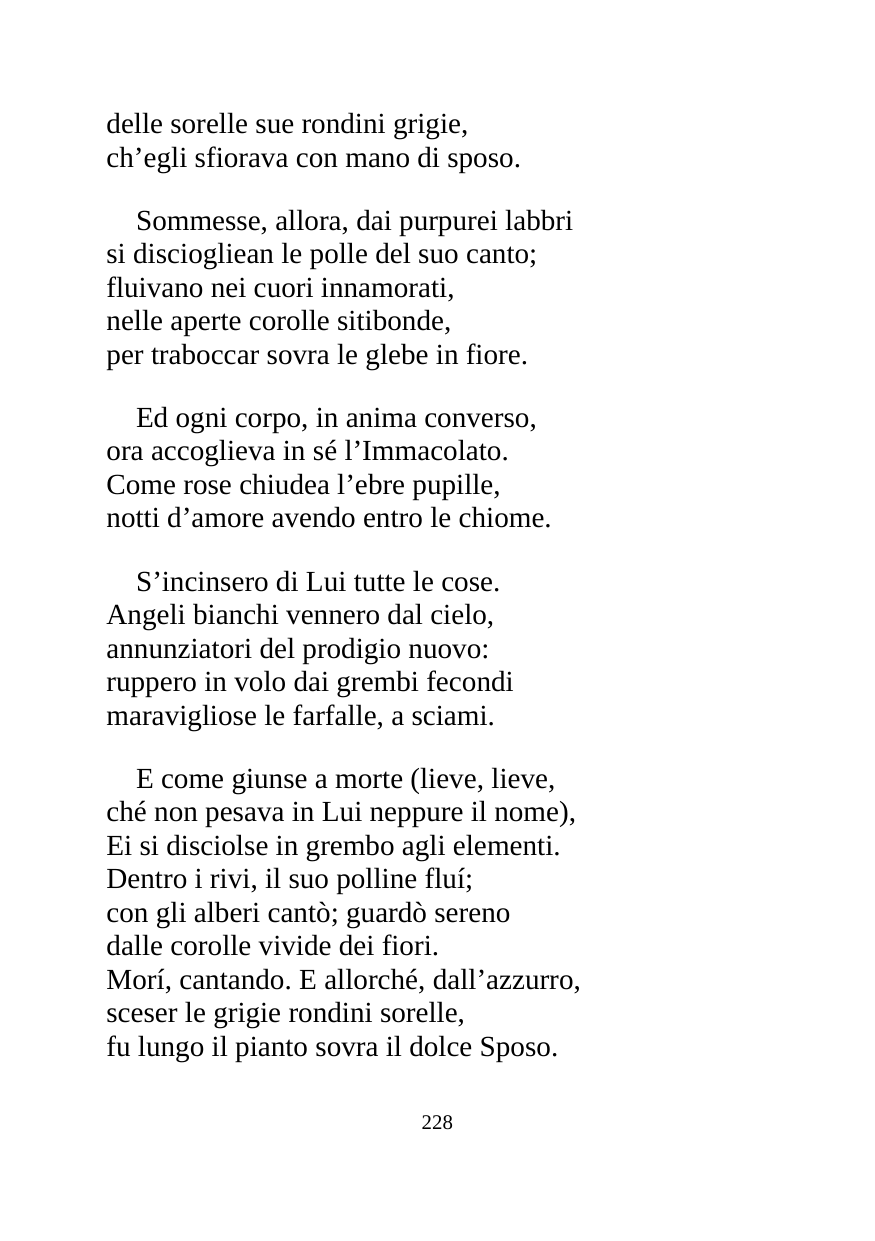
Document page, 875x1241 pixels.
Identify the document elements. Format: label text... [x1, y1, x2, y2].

text Sommesse, allora, dai purpurei labbri si disciogliean le polle del suo canto; fluivano nei cuori innamorati, nelle aperte corolle sitibonde, per traboccar sovra le glebe in fiore. [106, 203, 768, 371]
text Ed ogni corpo, in anima converso, ora accoglieva in sé l’Immacolato. Come rose chiudea l’ebre pupille, notti d’amore avendo entro le chiome. [106, 400, 768, 534]
text E come giunse a morte (lieve, lieve, ché non pesava in Lui neppure il nome), Ei si disciolse in grembo agli elementi. Dentro i rivi, il suo polline fluí; con gli alberi cantò; guardò sereno dalle corolle vivide dei fiori. Morí, cantando. E allorché, dall’azzurro, sceser le grigie rondini sorelle, fu lungo il pianto sovra il dolce Sposo. [106, 761, 768, 1063]
text S’incinsero di Lui tutte le cose. Angeli bianchi vennero dal cielo, annunziatori del prodigio nuovo: ruppero in volo dai grembi fecondi maravigliose le farfalle, a sciami. [106, 564, 768, 731]
text delle sorelle sue rondini grigie, ch’egli sfiorava con mano di sposo. [106, 106, 768, 173]
